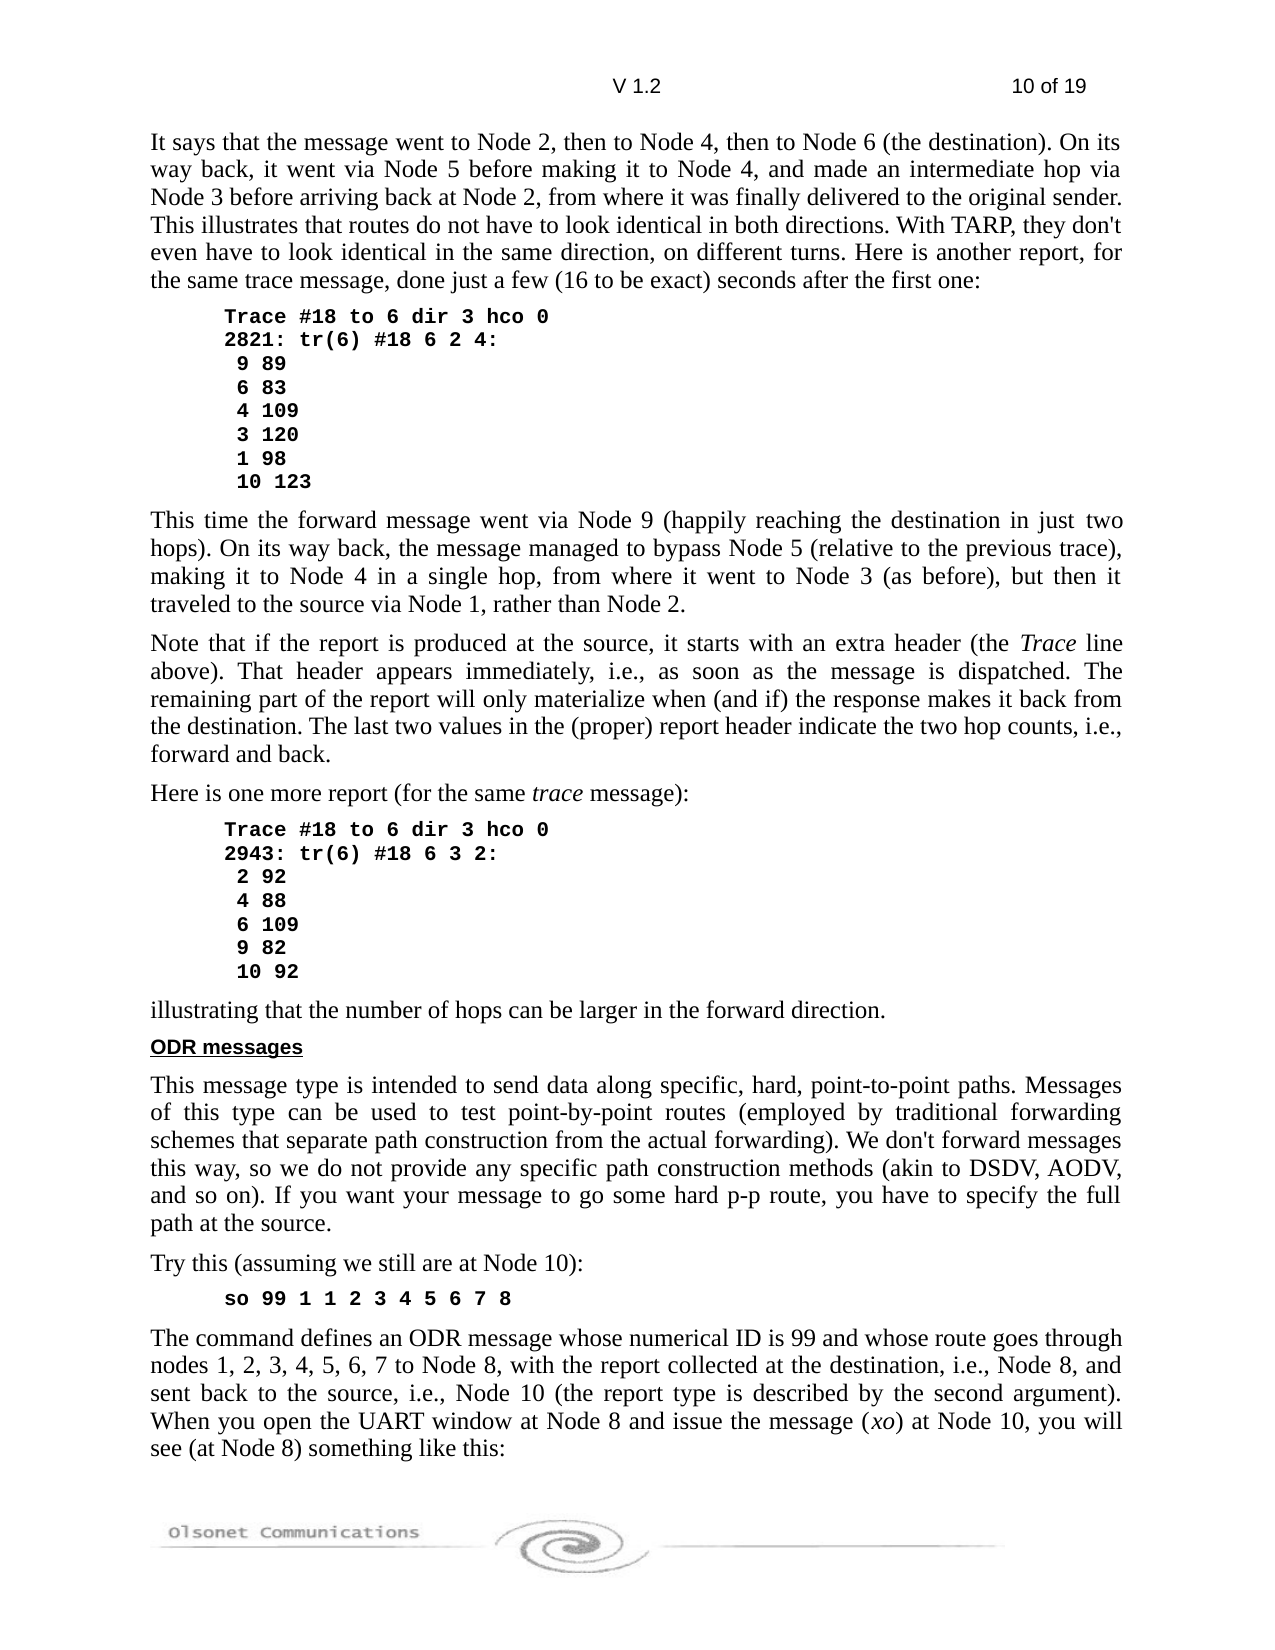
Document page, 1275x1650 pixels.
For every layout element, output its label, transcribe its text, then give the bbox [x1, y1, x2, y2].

text 10 92 [224, 961, 1123, 984]
text This time the forward message went via Node 9 (happily reaching the destination in just two hops). On its way back, the message managed to bypass Node 5 (relative to the previous trace), making it to Node 4 in a single hop, from where it went to Node 3 (as before), but then it traveled to the source via Node 1, rather than Node 2. [150, 507, 1123, 617]
text Trace #18 to 6 dir 3 hco 0 [224, 306, 1123, 329]
text Trace #18 to 6 dir 3 hco 0 [224, 819, 1123, 843]
text 3 120 [224, 424, 1123, 448]
text 6 109 [224, 914, 1123, 937]
text The command defines an ODR message whose numerical ID is 99 and whose route goes through nodes 1, 2, 3, 4, 5, 6, 7 to Node 8, with the report collected at the destination, i.e., Node 8, and sent back to the source, i.e., Node 10 (the report type is described by the second argument). When you open the UART window at Node 8 and issue the message (xo) at Node 10, you will see (at Node 8) something like this: [150, 1324, 1123, 1462]
text 4 109 [224, 400, 1123, 424]
text 9 82 [224, 937, 1123, 961]
picture [150, 1504, 1005, 1596]
text 2821: tr(6) #18 6 2 4: [224, 329, 1123, 353]
text Note that if the report is produced at the source, it starts with an extra header (the Trace line above). That header appears immediately, i.e., as soon as the message is dispatched. The remaining part of the report will only materialize when (and if) the response makes it back from the destination. The last two values in the (proper) report header indicate the two hop counts, i.e., forward and back. [150, 629, 1123, 768]
text 2 92 [224, 866, 1123, 890]
text Here is one more report (for the same trace message): [150, 779, 1123, 807]
text 10 123 [224, 471, 1123, 495]
text 9 89 [224, 353, 1123, 377]
text 4 88 [224, 890, 1123, 914]
text illustrating that the number of hops can be larger in the forward direction. [150, 996, 1123, 1024]
text This message type is intended to send data along specific, hard, point-to-point paths. Messages of this type can be used to test point-by-point routes (employed by traditional forwarding schemes that separate path construction from the actual forwarding). We don't forward messages this way, so we do not provide any specific path construction methods (akin to DSDV, AODV, and so on). If you want your message to go some hard p-p route, you have to specify the full path at the source. [150, 1071, 1123, 1237]
text 2943: tr(6) #18 6 3 2: [224, 843, 1123, 866]
text 1 98 [224, 448, 1123, 471]
text so 99 1 1 2 3 4 5 6 7 8 [224, 1288, 1123, 1312]
subtitle ODR messages [150, 1036, 1123, 1059]
text Try this (assuming we still are at Node 10): [150, 1249, 1123, 1277]
text It says that the message went to Node 2, then to Node 4, then to Node 6 (the destination). On its way back, it went via Node 5 before making it to Node 4, and made an intermediate hop via Node 3 before arriving back at Node 2, from where it was finally delivered to the original sender. This illustrates that routes do not have to look identical in both directions. With TARP, they don't even have to look identical in the same direction, on different turns. Here is another report, for the same trace message, done just a few (16 to be exact) seconds after the first one: [150, 128, 1123, 294]
text 6 83 [224, 377, 1123, 400]
